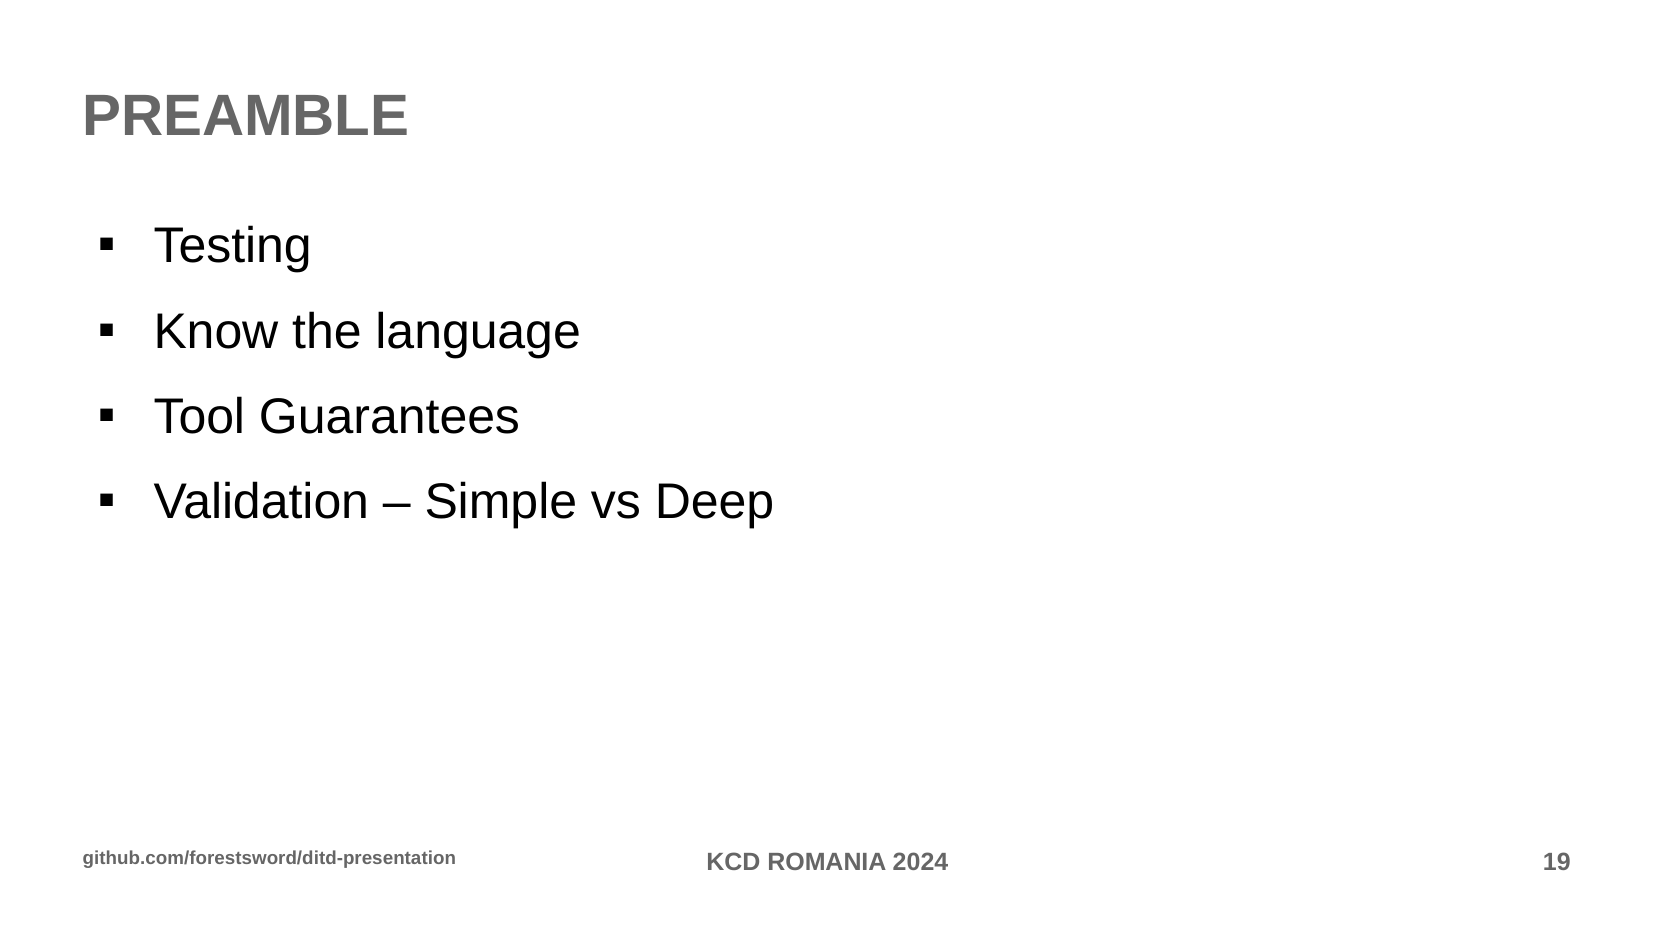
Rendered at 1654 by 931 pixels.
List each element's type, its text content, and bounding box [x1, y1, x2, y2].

title PREAMBLE [82, 37, 1571, 193]
list Testing Know the language Tool Guarantees Validation – Simple vs Deep [82, 217, 1571, 758]
